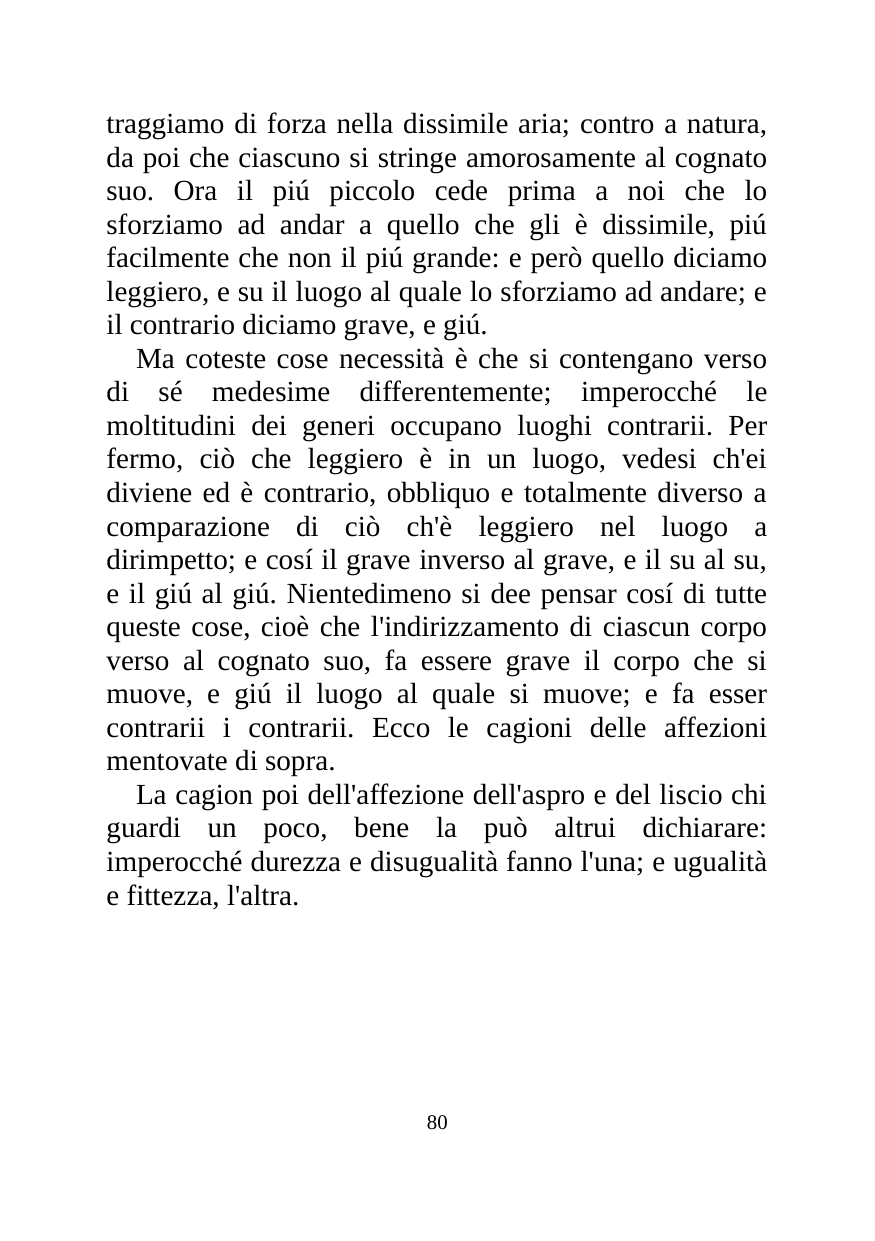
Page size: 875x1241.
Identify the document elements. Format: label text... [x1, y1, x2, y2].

text La cagion poi dell'affezione dell'aspro e del liscio chi guardi un poco, bene la può altrui dichiarare: imperocché durezza e disugualità fanno l'una; e ugualità e fittezza, l'altra. [106, 777, 768, 911]
text traggiamo di forza nella dissimile aria; contro a natura, da poi che ciascuno si stringe amorosamente al cognato suo. Ora il piú piccolo cede prima a noi che lo sforziamo ad andar a quello che gli è dissimile, piú facilmente che non il piú grande: e però quello diciamo leggiero, e su il luogo al quale lo sforziamo ad andare; e il contrario diciamo grave, e giú. [106, 106, 768, 341]
text Ma coteste cose necessità è che si contengano verso di sé medesime differentemente; imperocché le moltitudini dei generi occupano luoghi contrarii. Per fermo, ciò che leggiero è in un luogo, vedesi ch'ei diviene ed è contrario, obbliquo e totalmente diverso a comparazione di ciò ch'è leggiero nel luogo a dirimpetto; e cosí il grave inverso al grave, e il su al su, e il giú al giú. Nientedimeno si dee pensar cosí di tutte queste cose, cioè che l'indirizzamento di ciascun corpo verso al cognato suo, fa essere grave il corpo che si muove, e giú il luogo al quale si muove; e fa esser contrarii i contrarii. Ecco le cagioni delle affezioni mentovate di sopra. [106, 341, 768, 777]
